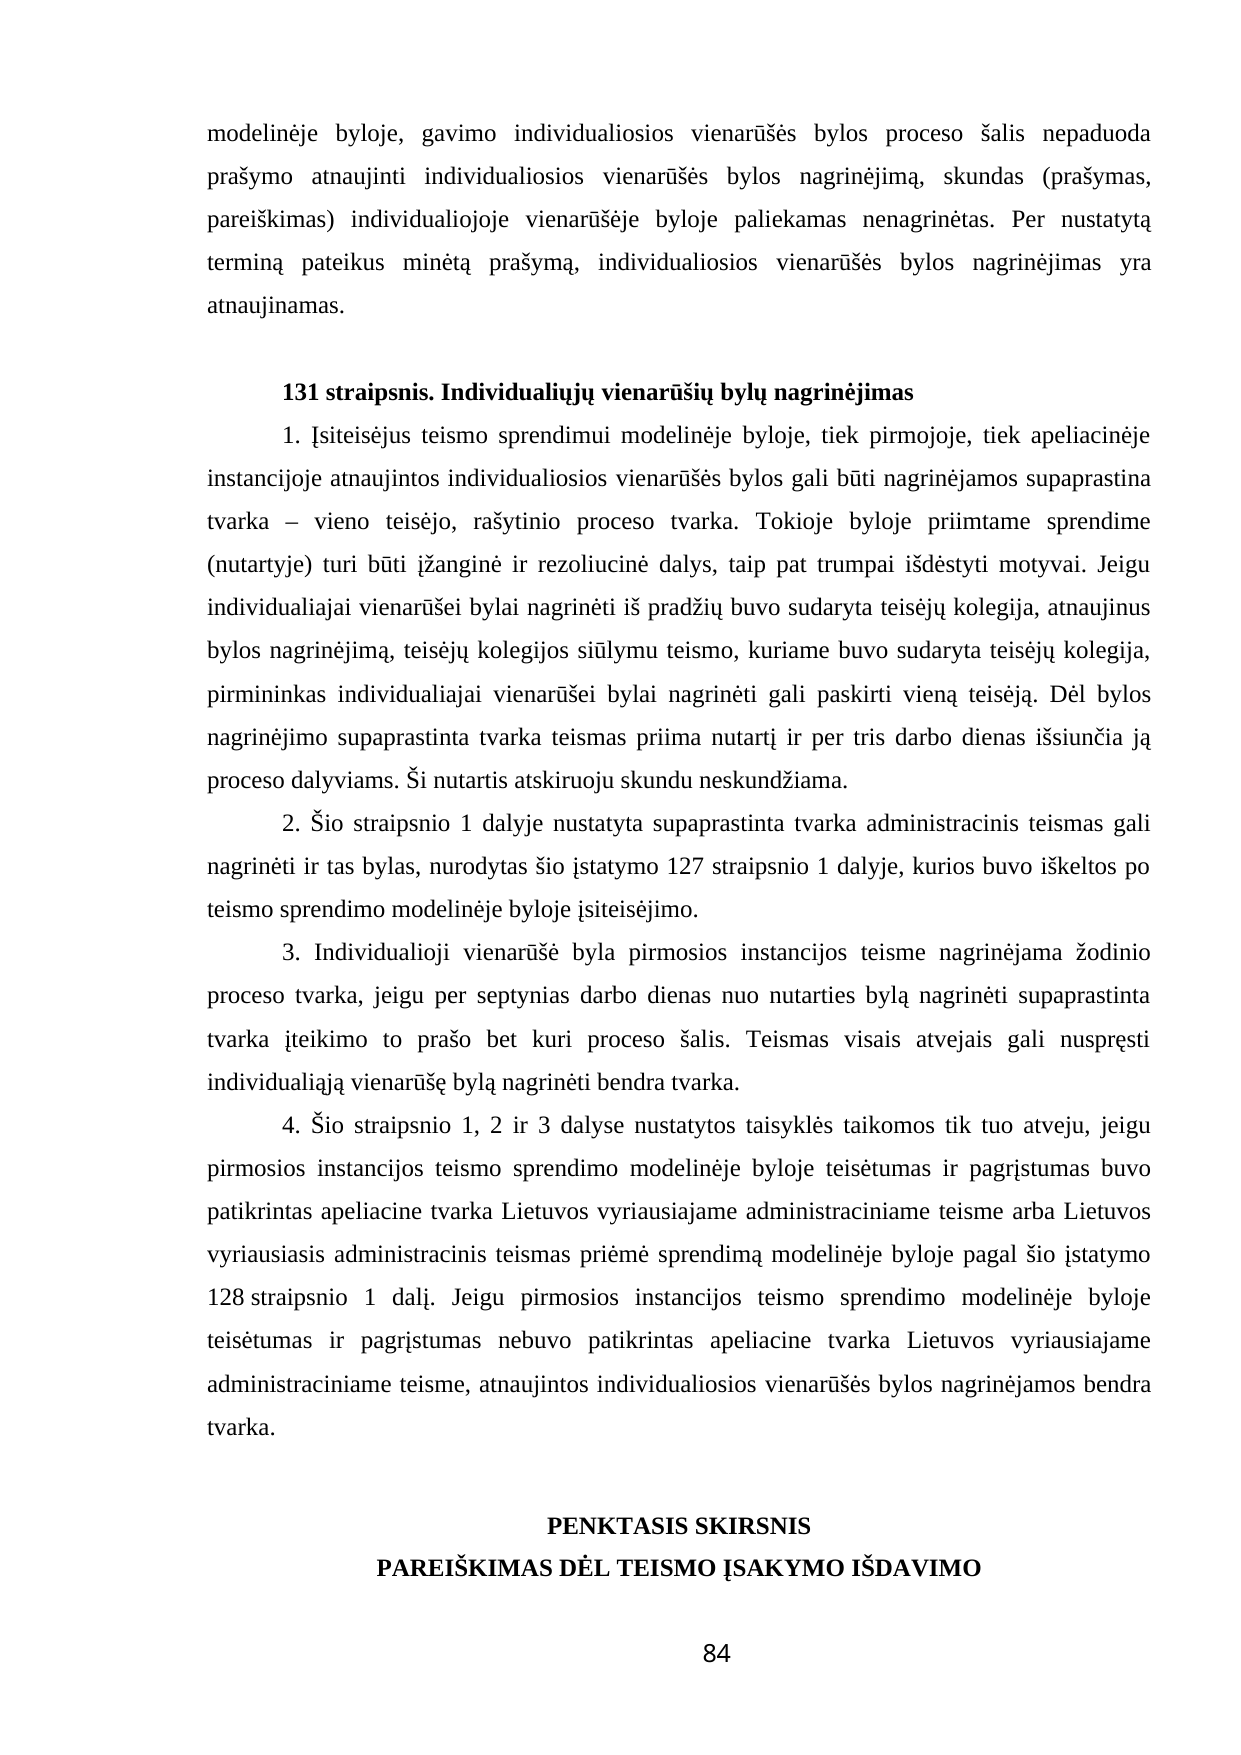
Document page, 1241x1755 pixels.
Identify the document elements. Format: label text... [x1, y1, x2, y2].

text 4. Šio straipsnio 1, 2 ir 3 dalyse nustatytos taisyklės taikomos tik tuo atveju, jeigu pirmosios instancijos teismo sprendimo modelinėje byloje teisėtumas ir pagrįstumas buvo patikrintas apeliacine tvarka Lietuvos vyriausiajame administraciniame teisme arba Lietuvos vyriausiasis administracinis teismas priėmė sprendimą modelinėje byloje pagal šio įstatymo 128 straipsnio 1 dalį. Jeigu pirmosios instancijos teismo sprendimo modelinėje byloje teisėtumas ir pagrįstumas nebuvo patikrintas apeliacine tvarka Lietuvos vyriausiajame administraciniame teisme, atnaujintos individualiosios vienarūšės bylos nagrinėjamos bendra tvarka. [207, 1110, 1152, 1441]
text 2. Šio straipsnio 1 dalyje nustatyta supaprastinta tvarka administracinis teismas gali nagrinėti ir tas bylas, nurodytas šio įstatymo 127 straipsnio 1 dalyje, kurios buvo iškeltos po teismo sprendimo modelinėje byloje įsiteisėjimo. [207, 808, 1152, 923]
text 131 straipsnis. Individualiųjų vienarūšių bylų nagrinėjimas [207, 377, 1152, 406]
text modelinėje byloje, gavimo individualiosios vienarūšės bylos proceso šalis nepaduoda prašymo atnaujinti individualiosios vienarūšės bylos nagrinėjimą, skundas (prašymas, pareiškimas) individualiojoje vienarūšėje byloje paliekamas nenagrinėtas. Per nustatytą terminą pateikus minėtą prašymą, individualiosios vienarūšės bylos nagrinėjimas yra atnaujinamas. [207, 118, 1152, 319]
text PENKTASIS SKIRSNIS [207, 1498, 1152, 1540]
text 1. Įsiteisėjus teismo sprendimui modelinėje byloje, tiek pirmojoje, tiek apeliacinėje instancijoje atnaujintos individualiosios vienarūšės bylos gali būti nagrinėjamos supaprastina tvarka – vieno teisėjo, rašytinio proceso tvarka. Tokioje byloje priimtame sprendime (nutartyje) turi būti įžanginė ir rezoliucinė dalys, taip pat trumpai išdėstyti motyvai. Jeigu individualiajai vienarūšei bylai nagrinėti iš pradžių buvo sudaryta teisėjų kolegija, atnaujinus bylos nagrinėjimą, teisėjų kolegijos siūlymu teismo, kuriame buvo sudaryta teisėjų kolegija, pirmininkas individualiajai vienarūšei bylai nagrinėti gali paskirti vieną teisėją. Dėl bylos nagrinėjimo supaprastinta tvarka teismas priima nutartį ir per tris darbo dienas išsiunčia ją proceso dalyviams. Ši nutartis atskiruoju skundu neskundžiama. [207, 420, 1152, 794]
text PAREIŠKIMAS DĖL TEISMO ĮSAKYMO IŠDAVIMO [207, 1540, 1152, 1581]
text 3. Individualioji vienarūšė byla pirmosios instancijos teisme nagrinėjama žodinio proceso tvarka, jeigu per septynias darbo dienas nuo nutarties bylą nagrinėti supaprastinta tvarka įteikimo to prašo bet kuri proceso šalis. Teismas visais atvejais gali nuspręsti individualiąją vienarūšę bylą nagrinėti bendra tvarka. [207, 937, 1152, 1096]
